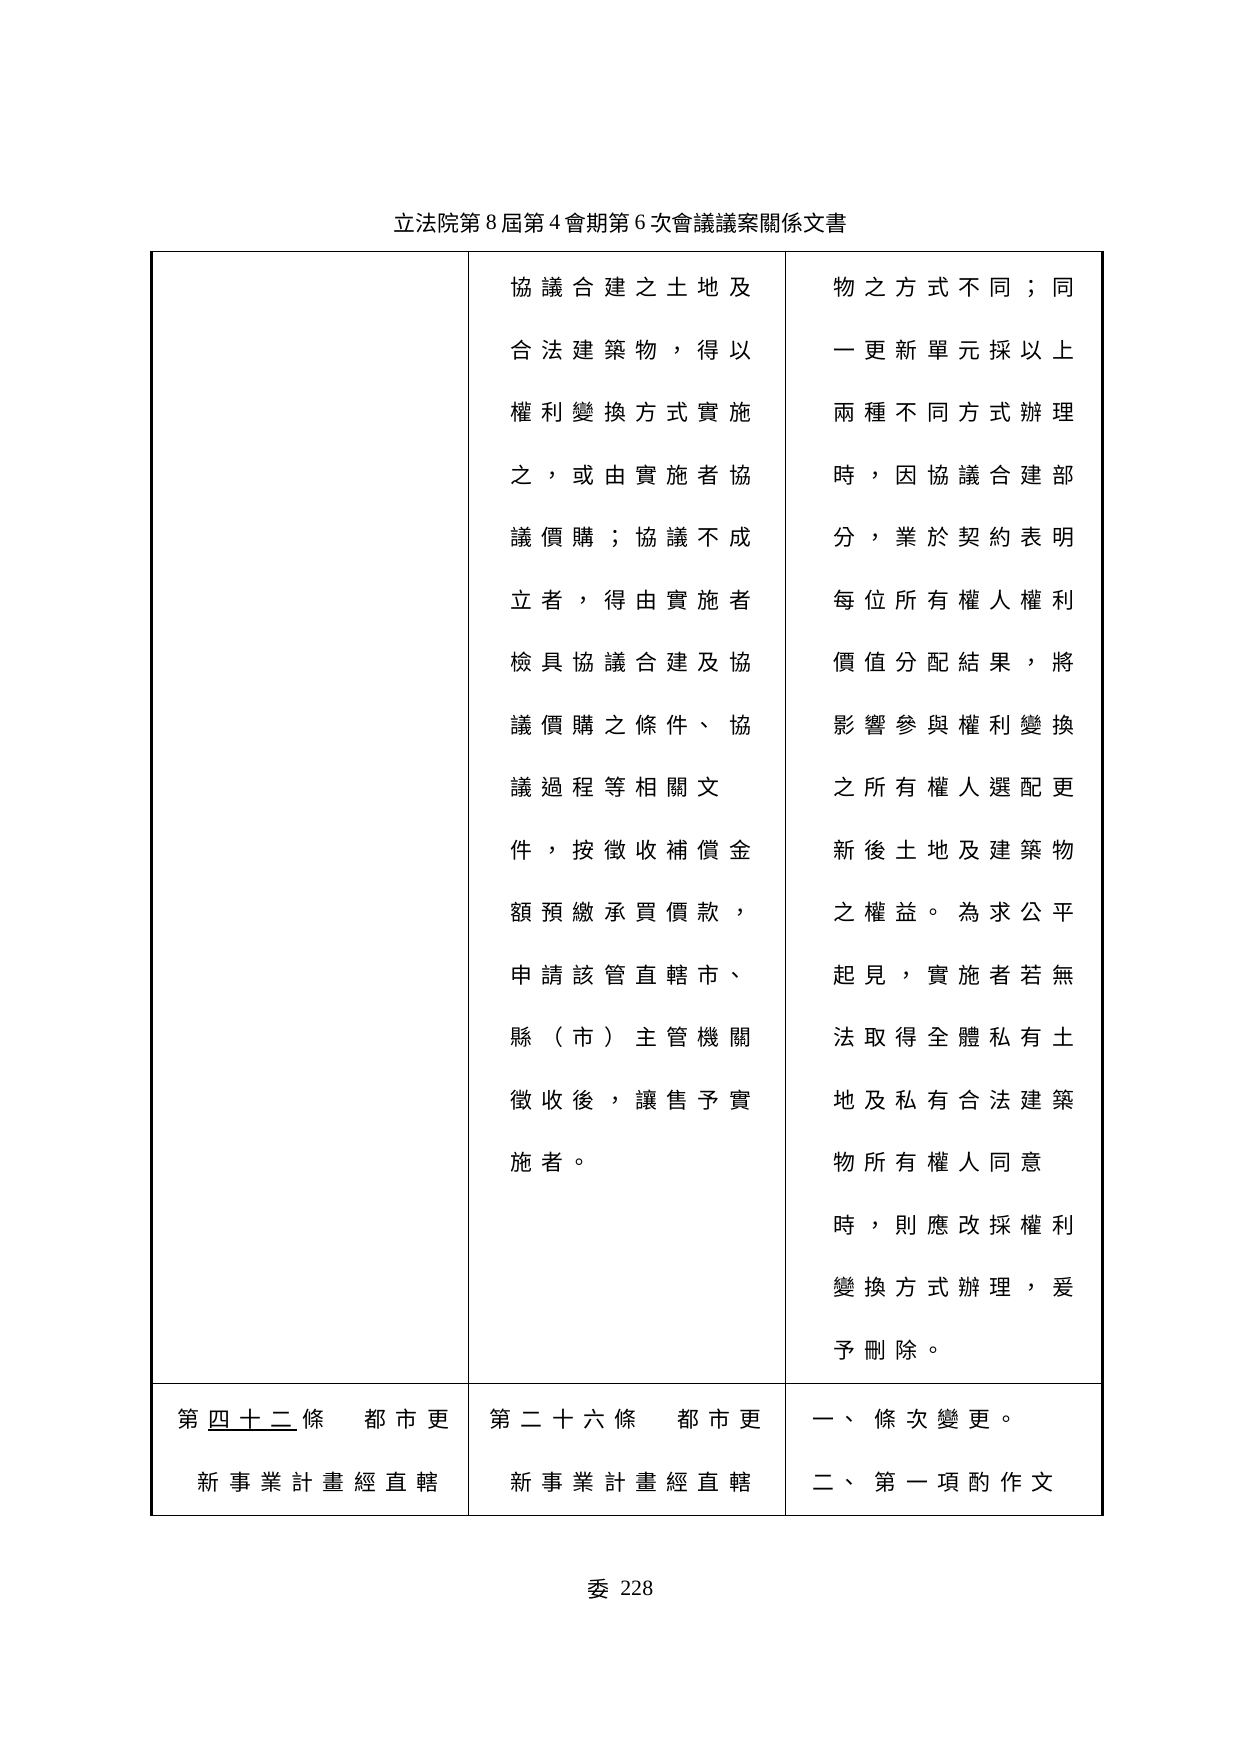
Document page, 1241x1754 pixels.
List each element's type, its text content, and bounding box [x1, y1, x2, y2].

table_cell 協議合建之土地及合法建築物，得以權利變換方式實施之，或由實施者協議價購；協議不成立者，得由實施者檢具協議合建及協議價購之條件、協議過程等相關文件，按徵收補償金額預繳承買價款，申請該管直轄市、縣（市）主管機關徵收後，讓售予實施者。 [469, 252, 785, 1383]
table_cell 第二十六條 都市更新事業計畫經直轄 [469, 1384, 785, 1514]
table_cell [153, 252, 468, 1383]
table_cell 一、條次變更。 二、第一項酌作文 [786, 1384, 1101, 1514]
table_cell 物之方式不同；同一更新單元採以上兩種不同方式辦理時，因協議合建部分，業於契約表明每位所有權人權利價值分配結果，將影響參與權利變換之所有權人選配更新後土地及建築物之權益。為求公平起見，實施者若無法取得全體私有土地及私有合法建築物所有權人同意時，則應改採權利變換方式辦理，爰予刪除。 [786, 252, 1101, 1383]
table_cell 第四十二條 都市更新事業計畫經直轄 [153, 1384, 468, 1514]
